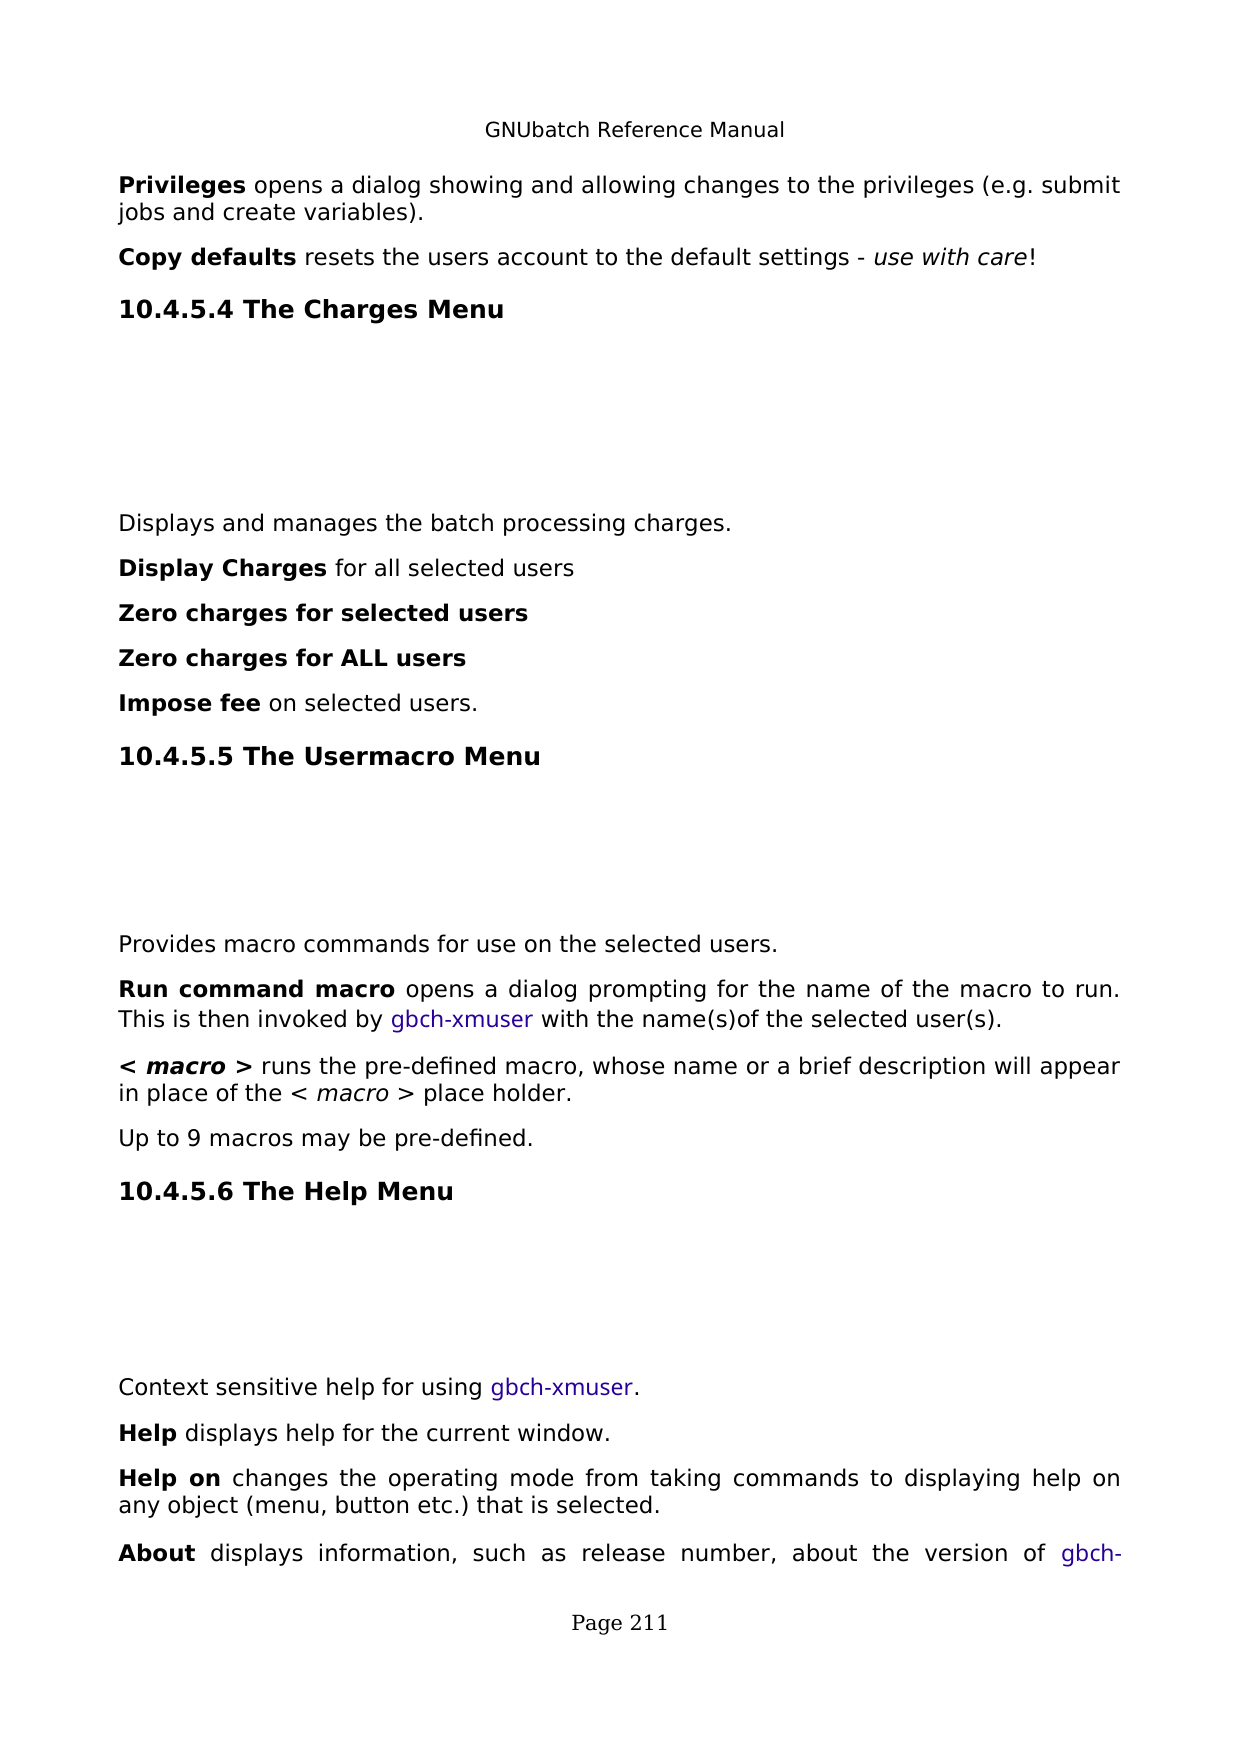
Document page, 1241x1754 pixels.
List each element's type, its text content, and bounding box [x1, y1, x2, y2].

text Up to 9 macros may be pre-defined. [118, 1125, 1122, 1152]
text Privileges opens a dialog showing and allowing changes to the privileges (e.g. submit jobs and create variables). [118, 172, 1122, 225]
text Context sensitive help for using gbch-xmuser. [118, 1371, 1122, 1402]
text Display Charges for all selected users [118, 555, 1122, 582]
text < macro > runs the pre-defined macro, whose name or a brief description will appear in place of the < macro > place holder. [118, 1053, 1122, 1107]
text Zero charges for selected users [118, 600, 1122, 627]
subtitle The Help Menu [118, 1177, 1122, 1206]
subtitle The Charges Menu [118, 296, 1122, 325]
text Copy defaults resets the users account to the default settings - use with care! [118, 244, 1122, 271]
text Displays and manages the batch processing charges. [118, 510, 1122, 537]
text Provides macro commands for use on the selected users. [118, 932, 1122, 958]
text Help on changes the operating mode from taking commands to displaying help on any object (menu, button etc.) that is selected. [118, 1466, 1122, 1519]
subtitle The Usermacro Menu [118, 742, 1122, 771]
text Zero charges for ALL users [118, 645, 1122, 672]
text About displays information, such as release number, about the version of gbch- [118, 1537, 1122, 1569]
text Run command macro opens a dialog prompting for the name of the macro to run. This is then invoked by gbch-xmuser with the name(s)of the selected user(s). [118, 977, 1122, 1035]
text Help displays help for the current window. [118, 1420, 1122, 1447]
text Impose fee on selected users. [118, 690, 1122, 717]
